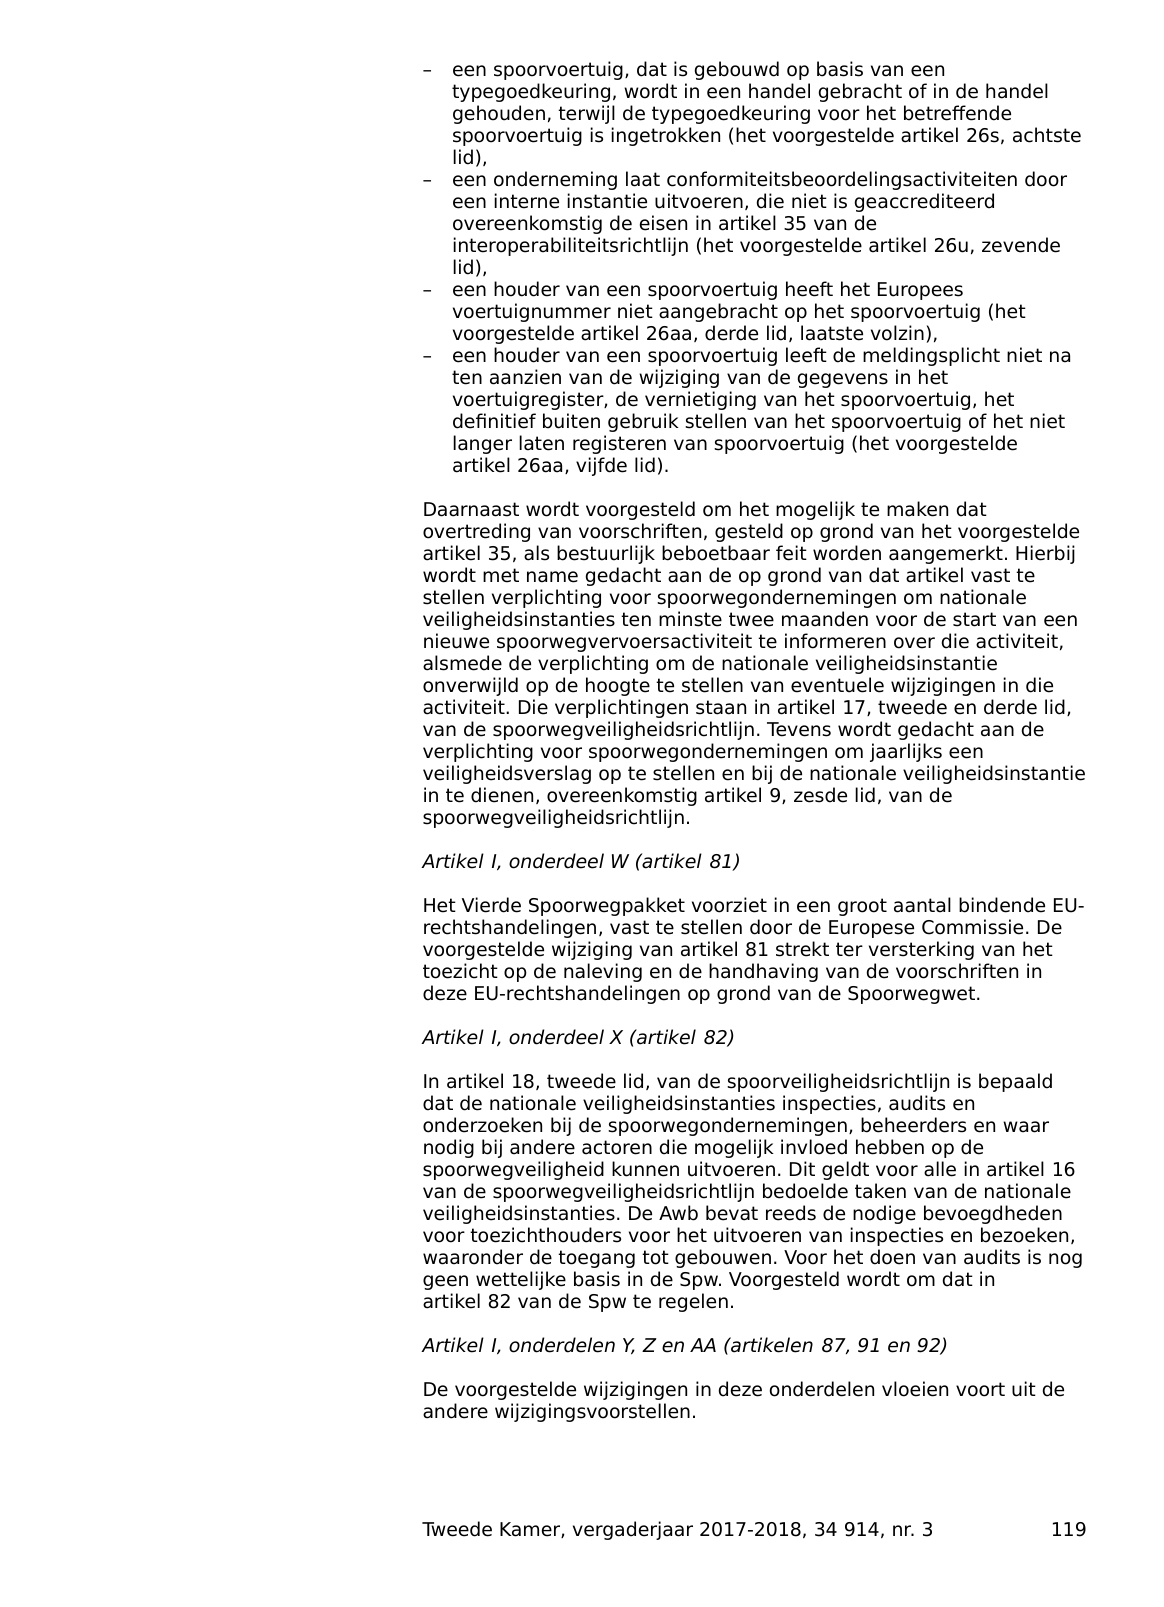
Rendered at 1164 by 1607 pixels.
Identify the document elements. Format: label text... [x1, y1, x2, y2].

text – een houder van een spoorvoertuig heeft het Europees voertuignummer niet aangebracht op het spoorvoertuig (het voorgestelde artikel 26aa, derde lid, laatste volzin), [422, 279, 1087, 345]
text – een spoorvoertuig, dat is gebouwd op basis van een typegoedkeuring, wordt in een handel gebracht of in de handel gehouden, terwijl de typegoedkeuring voor het betreffende spoorvoertuig is ingetrokken (het voorgestelde artikel 26s, achtste lid), [422, 59, 1087, 169]
text – een houder van een spoorvoertuig leeft de meldingsplicht niet na ten aanzien van de wijziging van de gegevens in het voertuigregister, de vernietiging van het spoorvoertuig, het definitief buiten gebruik stellen van het spoorvoertuig of het niet langer laten registeren van spoorvoertuig (het voorgestelde artikel 26aa, vijfde lid). [422, 345, 1087, 477]
subtitle Artikel I, onderdelen Y, Z en AA (artikelen 87, 91 en 92) [422, 1335, 1087, 1357]
text In artikel 18, tweede lid, van de spoorveiligheidsrichtlijn is bepaald dat de nationale veiligheidsinstanties inspecties, audits en onderzoeken bij de spoorwegondernemingen, beheerders en waar nodig bij andere actoren die mogelijk invloed hebben op de spoorwegveiligheid kunnen uitvoeren. Dit geldt voor alle in artikel 16 van de spoorwegveiligheidsrichtlijn bedoelde taken van de nationale veiligheidsinstanties. De Awb bevat reeds de nodige bevoegdheden voor toezichthouders voor het uitvoeren van inspecties en bezoeken, waaronder de toegang tot gebouwen. Voor het doen van audits is nog geen wettelijke basis in de Spw. Voorgesteld wordt om dat in artikel 82 van de Spw te regelen. [422, 1071, 1087, 1313]
subtitle Artikel I, onderdeel W (artikel 81) [422, 851, 1087, 873]
text Het Vierde Spoorwegpakket voorziet in een groot aantal bindende EU-rechtshandelingen, vast te stellen door de Europese Commissie. De voorgestelde wijziging van artikel 81 strekt ter versterking van het toezicht op de naleving en de handhaving van de voorschriften in deze EU-rechtshandelingen op grond van de Spoorwegwet. [422, 895, 1087, 1005]
text Daarnaast wordt voorgesteld om het mogelijk te maken dat overtreding van voorschriften, gesteld op grond van het voorgestelde artikel 35, als bestuurlijk beboetbaar feit worden aangemerkt. Hierbij wordt met name gedacht aan de op grond van dat artikel vast te stellen verplichting voor spoorwegondernemingen om nationale veiligheidsinstanties ten minste twee maanden voor de start van een nieuwe spoorwegvervoersactiviteit te informeren over die activiteit, alsmede de verplichting om de nationale veiligheidsinstantie onverwijld op de hoogte te stellen van eventuele wijzigingen in die activiteit. Die verplichtingen staan in artikel 17, tweede en derde lid, van de spoorwegveiligheidsrichtlijn. Tevens wordt gedacht aan de verplichting voor spoorwegondernemingen om jaarlijks een veiligheidsverslag op te stellen en bij de nationale veiligheidsinstantie in te dienen, overeenkomstig artikel 9, zesde lid, van de spoorwegveiligheidsrichtlijn. [422, 499, 1087, 828]
subtitle Artikel I, onderdeel X (artikel 82) [422, 1027, 1087, 1049]
text – een onderneming laat conformiteitsbeoordelingsactiviteiten door een interne instantie uitvoeren, die niet is geaccrediteerd overeenkomstig de eisen in artikel 35 van de interoperabiliteitsrichtlijn (het voorgestelde artikel 26u, zevende lid), [422, 169, 1087, 279]
text De voorgestelde wijzigingen in deze onderdelen vloeien voort uit de andere wijzigingsvoorstellen. [422, 1379, 1087, 1423]
